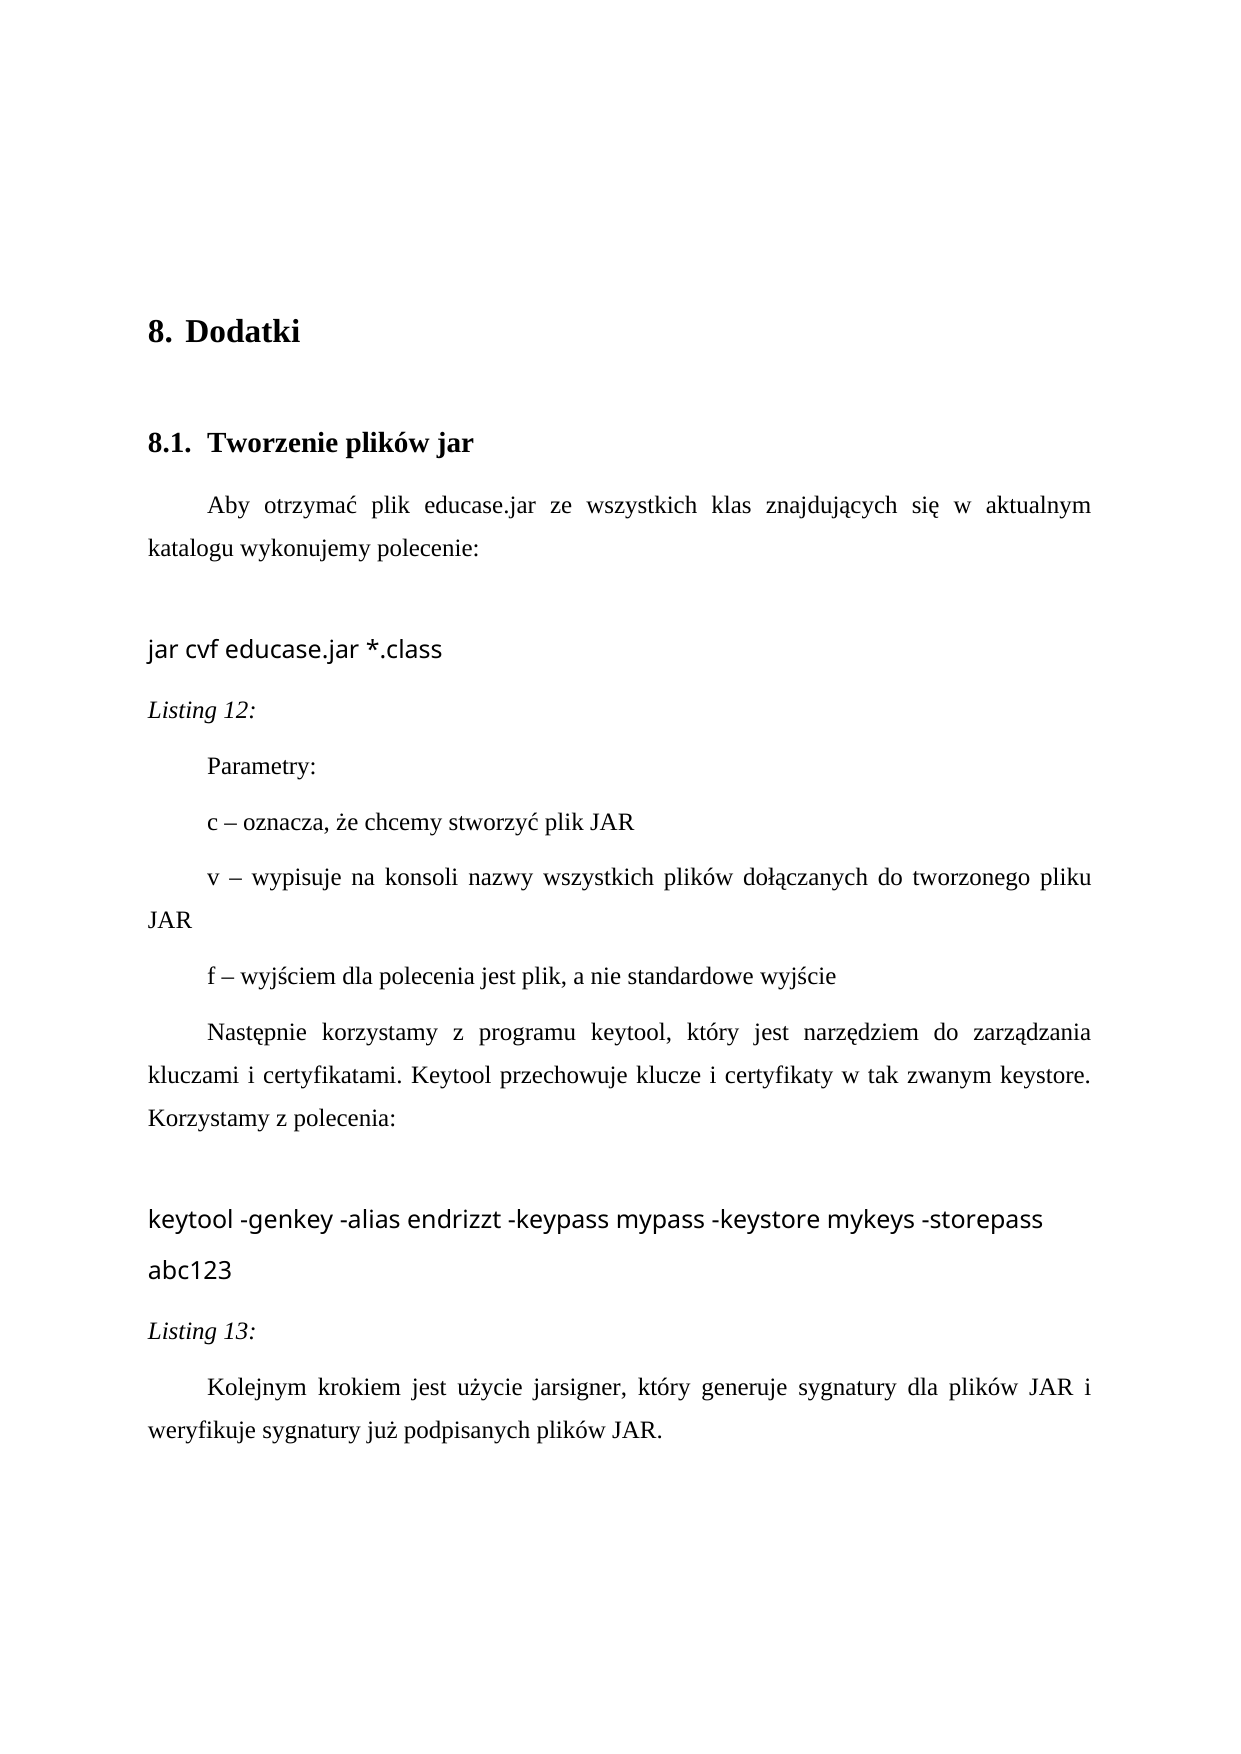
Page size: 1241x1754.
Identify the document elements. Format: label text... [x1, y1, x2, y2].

subtitle Tworzenie plików jar [148, 425, 1092, 459]
text Listing 12: [148, 695, 1092, 724]
text c – oznacza, że chcemy stworzyć plik JAR [148, 807, 1092, 835]
text Następnie korzystamy z programu keytool, który jest narzędziem do zarządzania kluczami i certyfikatami. Keytool przechowuje klucze i certyfikaty w tak zwanym keystore. Korzystamy z polecenia: [148, 1017, 1092, 1132]
text keytool -genkey -alias endrizzt -keypass mypass -keystore mykeys -storepass abc123 [148, 1202, 1092, 1287]
text Parametry: [148, 751, 1092, 780]
text Listing 13: [148, 1316, 1092, 1345]
text f – wyjściem dla polecenia jest plik, a nie standardowe wyjście [148, 961, 1092, 990]
text jar cvf educase.jar *.class [148, 632, 1092, 666]
text v – wypisuje na konsoli nazwy wszystkich plików dołączanych do tworzonego pliku JAR [148, 862, 1092, 934]
subtitle Dodatki [148, 312, 1092, 350]
text Kolejnym krokiem jest użycie jarsigner, który generuje sygnatury dla plików JAR i weryfikuje sygnatury już podpisanych plików JAR. [148, 1372, 1092, 1444]
text Aby otrzymać plik educase.jar ze wszystkich klas znajdujących się w aktualnym katalogu wykonujemy polecenie: [148, 490, 1092, 562]
